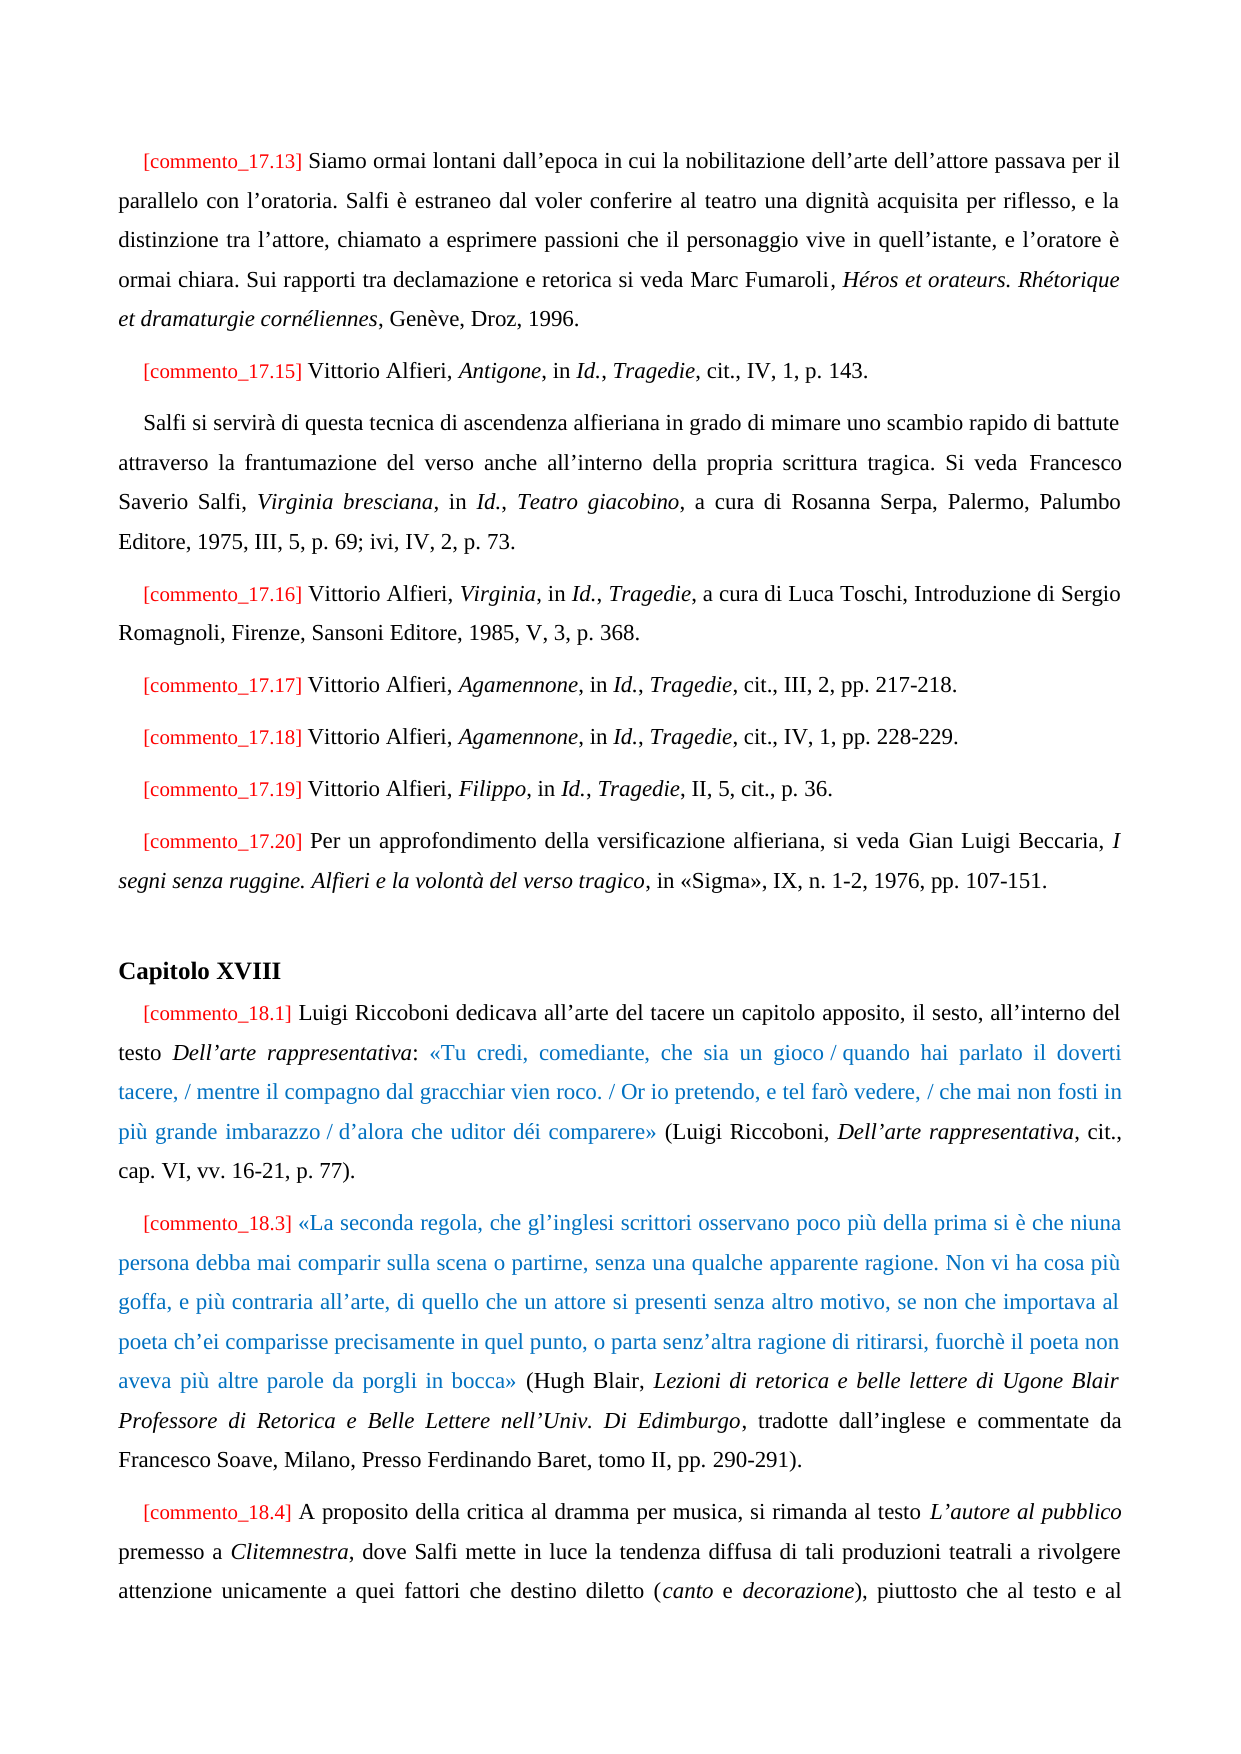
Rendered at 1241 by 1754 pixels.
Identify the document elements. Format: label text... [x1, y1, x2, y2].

subtitle Capitolo XVIII [118, 956, 1122, 985]
text [commento_18.3] «La seconda regola, che gl’inglesi scrittori osservano poco più della prima si è che niuna persona debba mai comparir sulla scena o partirne, senza una qualche apparente ragione. Non vi ha cosa più goffa, e più contraria all’arte, di quello che un attore si presenti senza altro motivo, se non che importava al poeta ch’ei comparisse precisamente in quel punto, o parta senz’altra ragione di ritirarsi, fuorchè il poeta non aveva più altre parole da porgli in bocca» (Hugh Blair, Lezioni di retorica e belle lettere di Ugone Blair Professore di Retorica e Belle Lettere nell’Univ. Di Edimburgo, tradotte dall’inglese e commentate da Francesco Soave, Milano, Presso Ferdinando Baret, tomo II, pp. 290-291). [118, 1209, 1122, 1473]
text [commento_17.20] Per un approfondimento della versificazione alfieriana, si veda Gian Luigi Beccaria, I segni senza ruggine. Alfieri e la volontà del verso tragico, in «Sigma», IX, n. 1-2, 1976, pp. 107-151. [118, 827, 1122, 893]
text [commento_17.16] Vittorio Alfieri, Virginia, in Id., Tragedie, a cura di Luca Toschi, Introduzione di Sergio Romagnoli, Firenze, Sansoni Editore, 1985, V, 3, p. 368. [118, 580, 1122, 646]
text [commento_18.1] Luigi Riccoboni dedicava all’arte del tacere un capitolo apposito, il sesto, all’interno del testo Dell’arte rappresentativa: «Tu credi, comediante, che sia un gioco / quando hai parlato il doverti tacere, / mentre il compagno dal gracchiar vien roco. / Or io pretendo, e tel farò vedere, / che mai non fosti in più grande imbarazzo / d’alora che uditor déi comparere» (Luigi Riccoboni, Dell’arte rappresentativa, cit., cap. VI, vv. 16-21, p. 77). [118, 999, 1122, 1184]
text [commento_18.4] A proposito della critica al dramma per musica, si rimanda al testo L’autore al pubblico premesso a Clitemnestra, dove Salfi mette in luce la tendenza diffusa di tali produzioni teatrali a rivolgere attenzione unicamente a quei fattori che destino diletto (canto e decorazione), piuttosto che al testo e al [118, 1498, 1122, 1603]
text [commento_17.19] Vittorio Alfieri, Filippo, in Id., Tragedie, II, 5, cit., p. 36. [118, 775, 1122, 802]
text [commento_17.13] Siamo ormai lontani dall’epoca in cui la nobilitazione dell’arte dell’attore passava per il parallelo con l’oratoria. Salfi è estraneo dal voler conferire al teatro una dignità acquisita per riflesso, e la distinzione tra l’attore, chiamato a esprimere passioni che il personaggio vive in quell’istante, e l’oratore è ormai chiara. Sui rapporti tra declamazione e retorica si veda Marc Fumaroli, Héros et orateurs. Rhétorique et dramaturgie cornéliennes, Genève, Droz, 1996. [118, 148, 1122, 332]
text [commento_17.15] Vittorio Alfieri, Antigone, in Id., Tragedie, cit., IV, 1, p. 143. [118, 357, 1122, 384]
text Salfi si servirà di questa tecnica di ascendenza alfieriana in grado di mimare uno scambio rapido di battute attraverso la frantumazione del verso anche all’interno della propria scrittura tragica. Si veda Francesco Saverio Salfi, Virginia bresciana, in Id., Teatro giacobino, a cura di Rosanna Serpa, Palermo, Palumbo Editore, 1975, III, 5, p. 69; ivi, IV, 2, p. 73. [118, 409, 1122, 554]
text [commento_17.17] Vittorio Alfieri, Agamennone, in Id., Tragedie, cit., III, 2, pp. 217-218. [118, 671, 1122, 698]
text [commento_17.18] Vittorio Alfieri, Agamennone, in Id., Tragedie, cit., IV, 1, pp. 228-229. [118, 723, 1122, 750]
